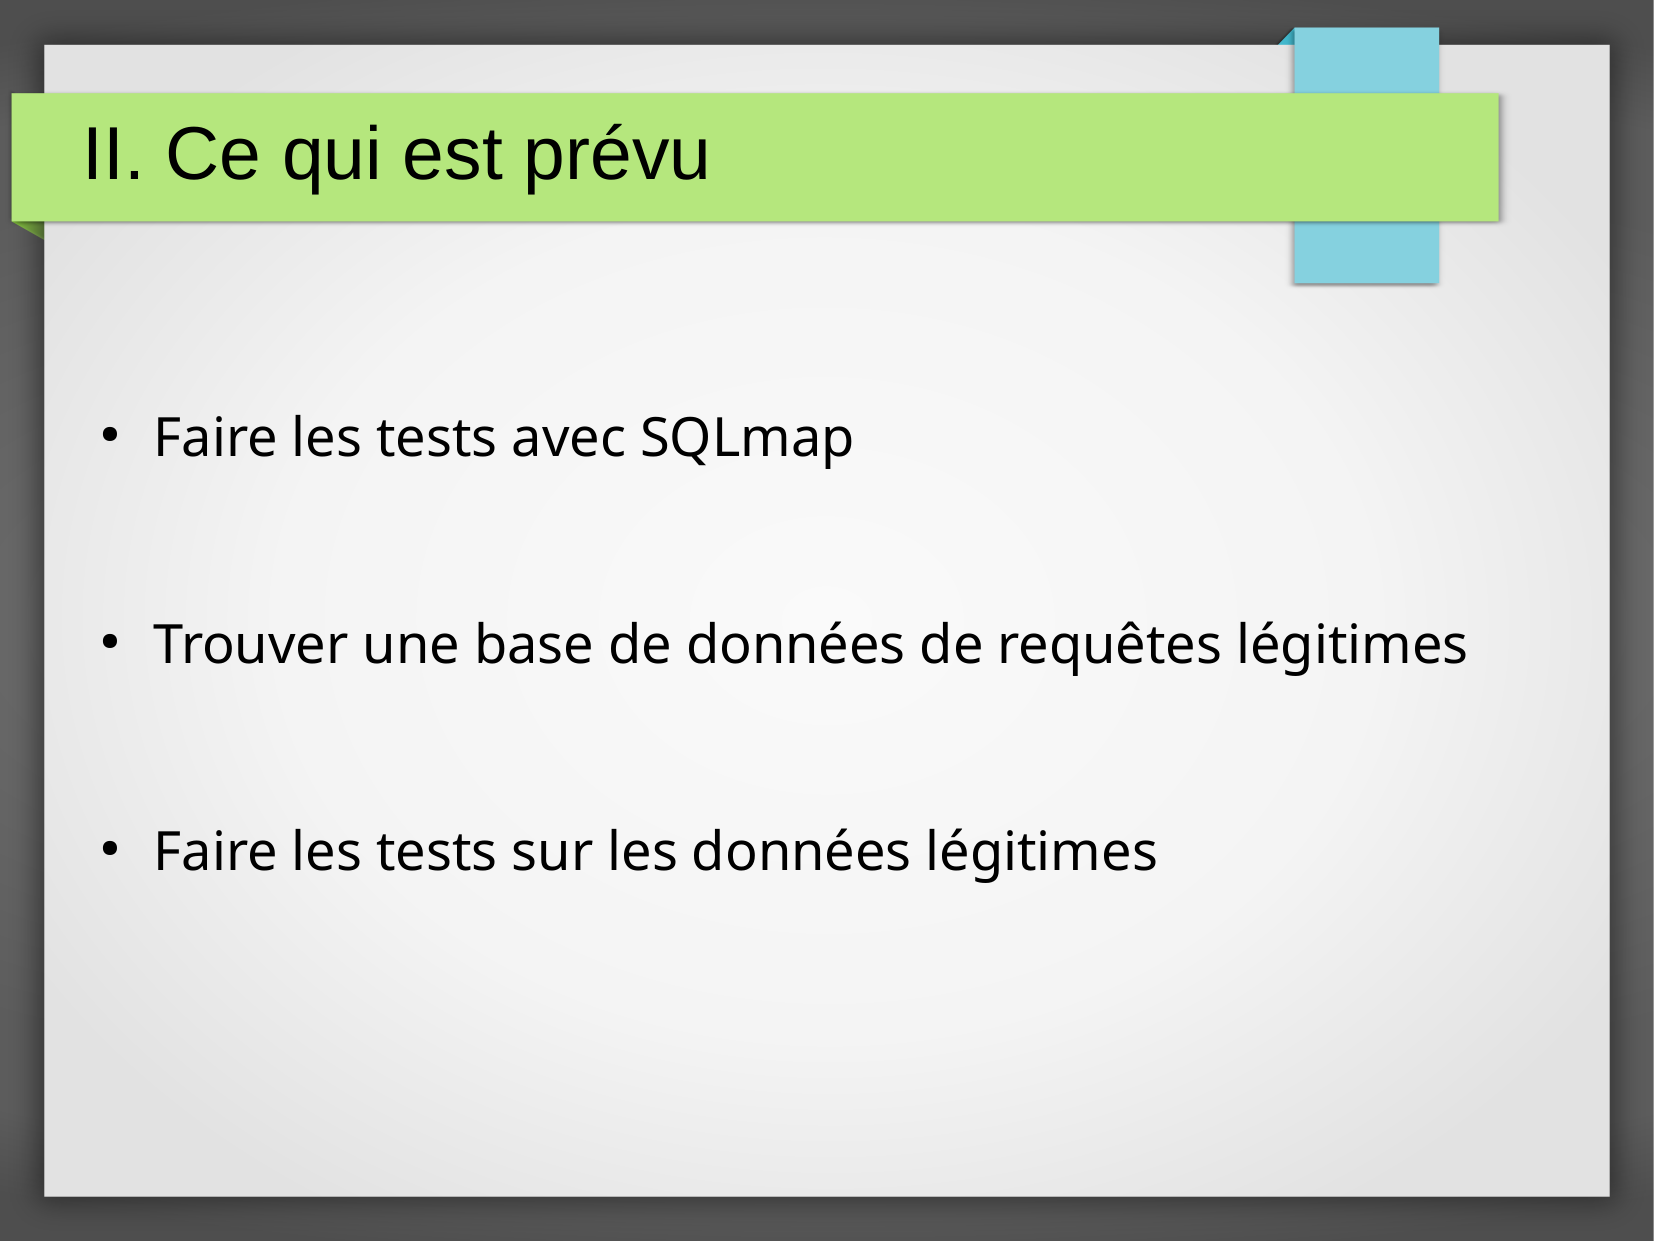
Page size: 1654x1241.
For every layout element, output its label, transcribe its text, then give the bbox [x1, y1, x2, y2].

picture [0, 0, 1654, 1241]
list Faire les tests avec SQLmap Trouver une base de données de requêtes légitimes Faire les tests sur les données légitimes [82, 295, 1571, 1015]
title II. Ce qui est prévu [82, 94, 1264, 213]
